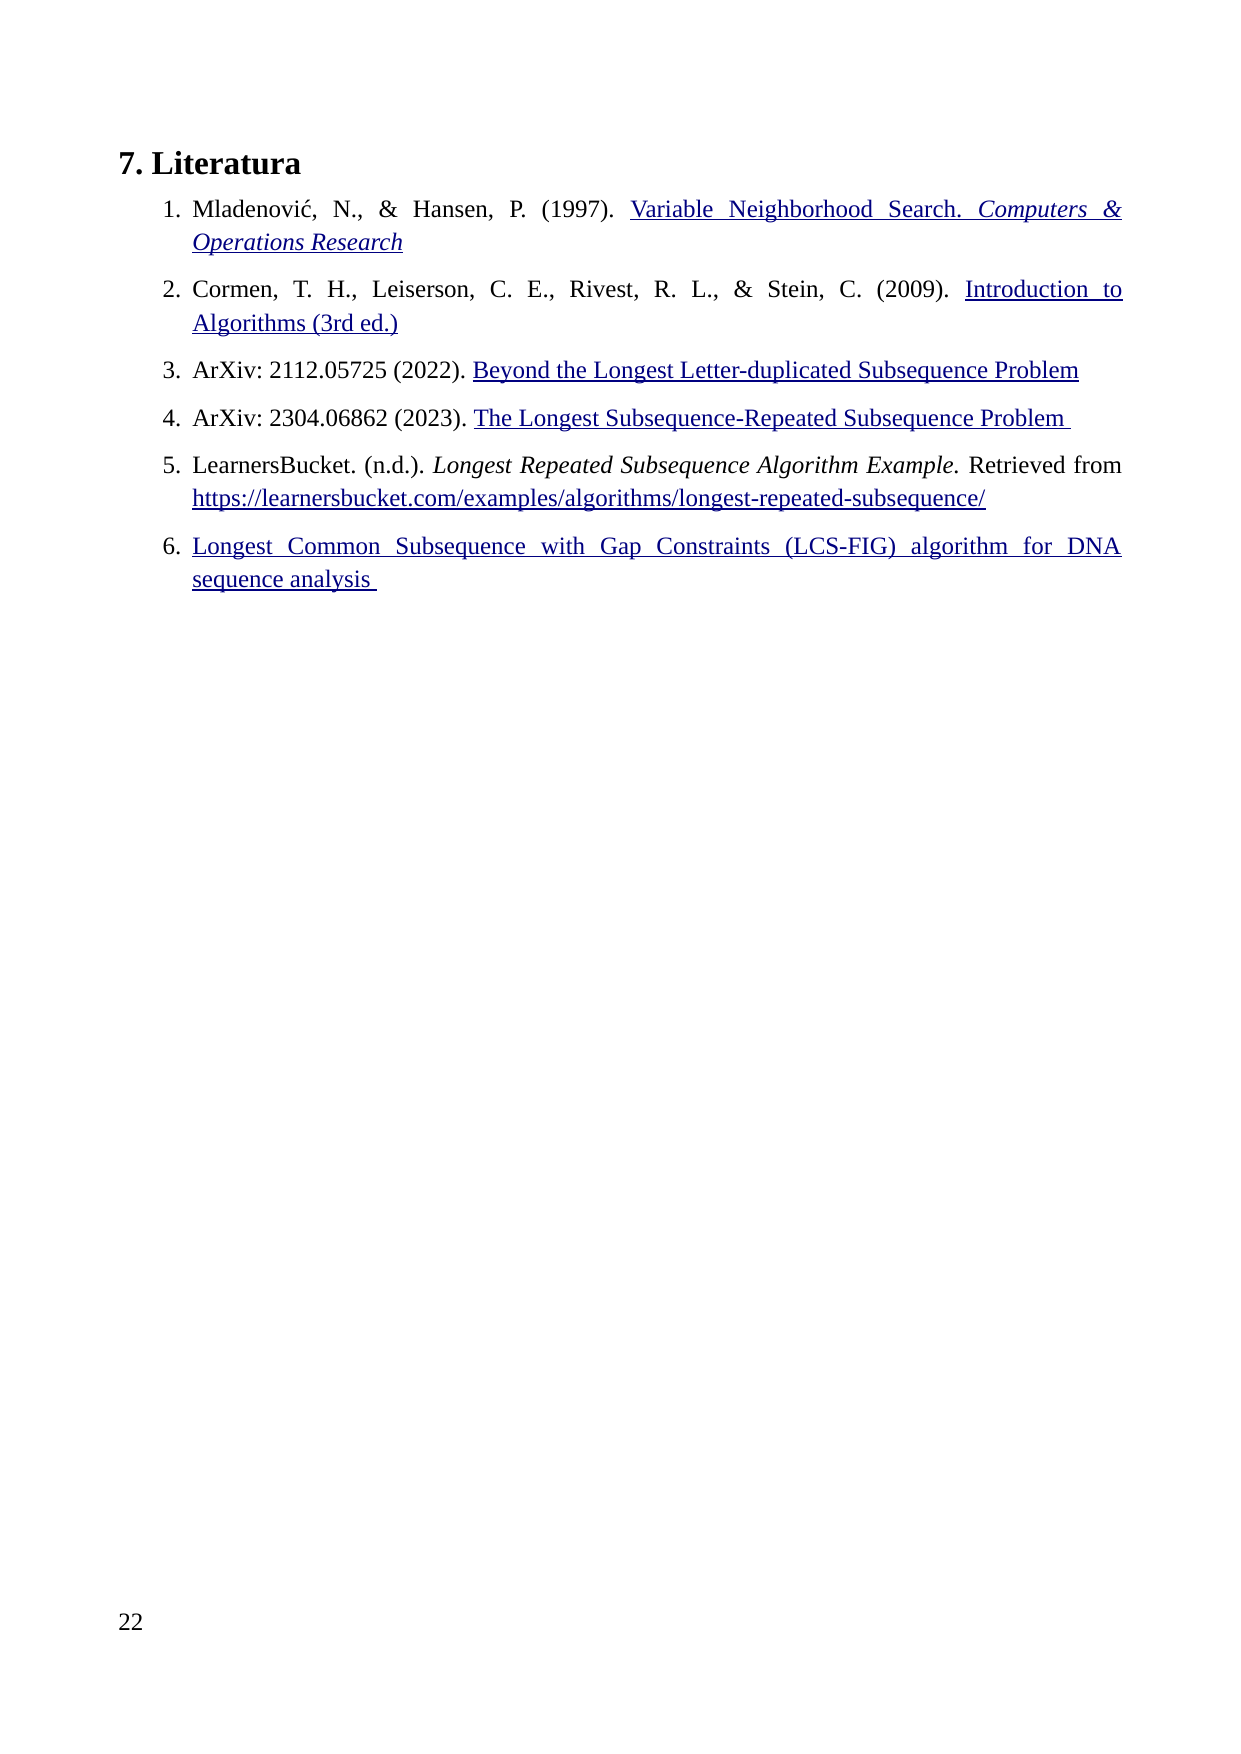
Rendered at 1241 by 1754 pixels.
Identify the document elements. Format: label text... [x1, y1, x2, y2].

list Longest Common Subsequence with Gap Constraints (LCS-FIG) algorithm for DNA sequence analysis [162, 531, 1122, 593]
list ArXiv: 2112.05725 (2022). Beyond the Longest Letter-duplicated Subsequence Problem [162, 355, 1122, 384]
subtitle 7. Literatura [118, 143, 1122, 181]
list LearnersBucket. (n.d.). Longest Repeated Subsequence Algorithm Example. Retrieved from https://learnersbucket.com/examples/algorithms/longest-repeated-subsequence/ [162, 450, 1122, 512]
list Mladenović, N., & Hansen, P. (1997). Variable Neighborhood Search. Computers & Operations Research [162, 194, 1122, 256]
list ArXiv: 2304.06862 (2023). The Longest Subsequence-Repeated Subsequence Problem [162, 403, 1122, 432]
list Cormen, T. H., Leiserson, C. E., Rivest, R. L., & Stein, C. (2009). Introduction to Algorithms (3rd ed.) [162, 274, 1122, 336]
